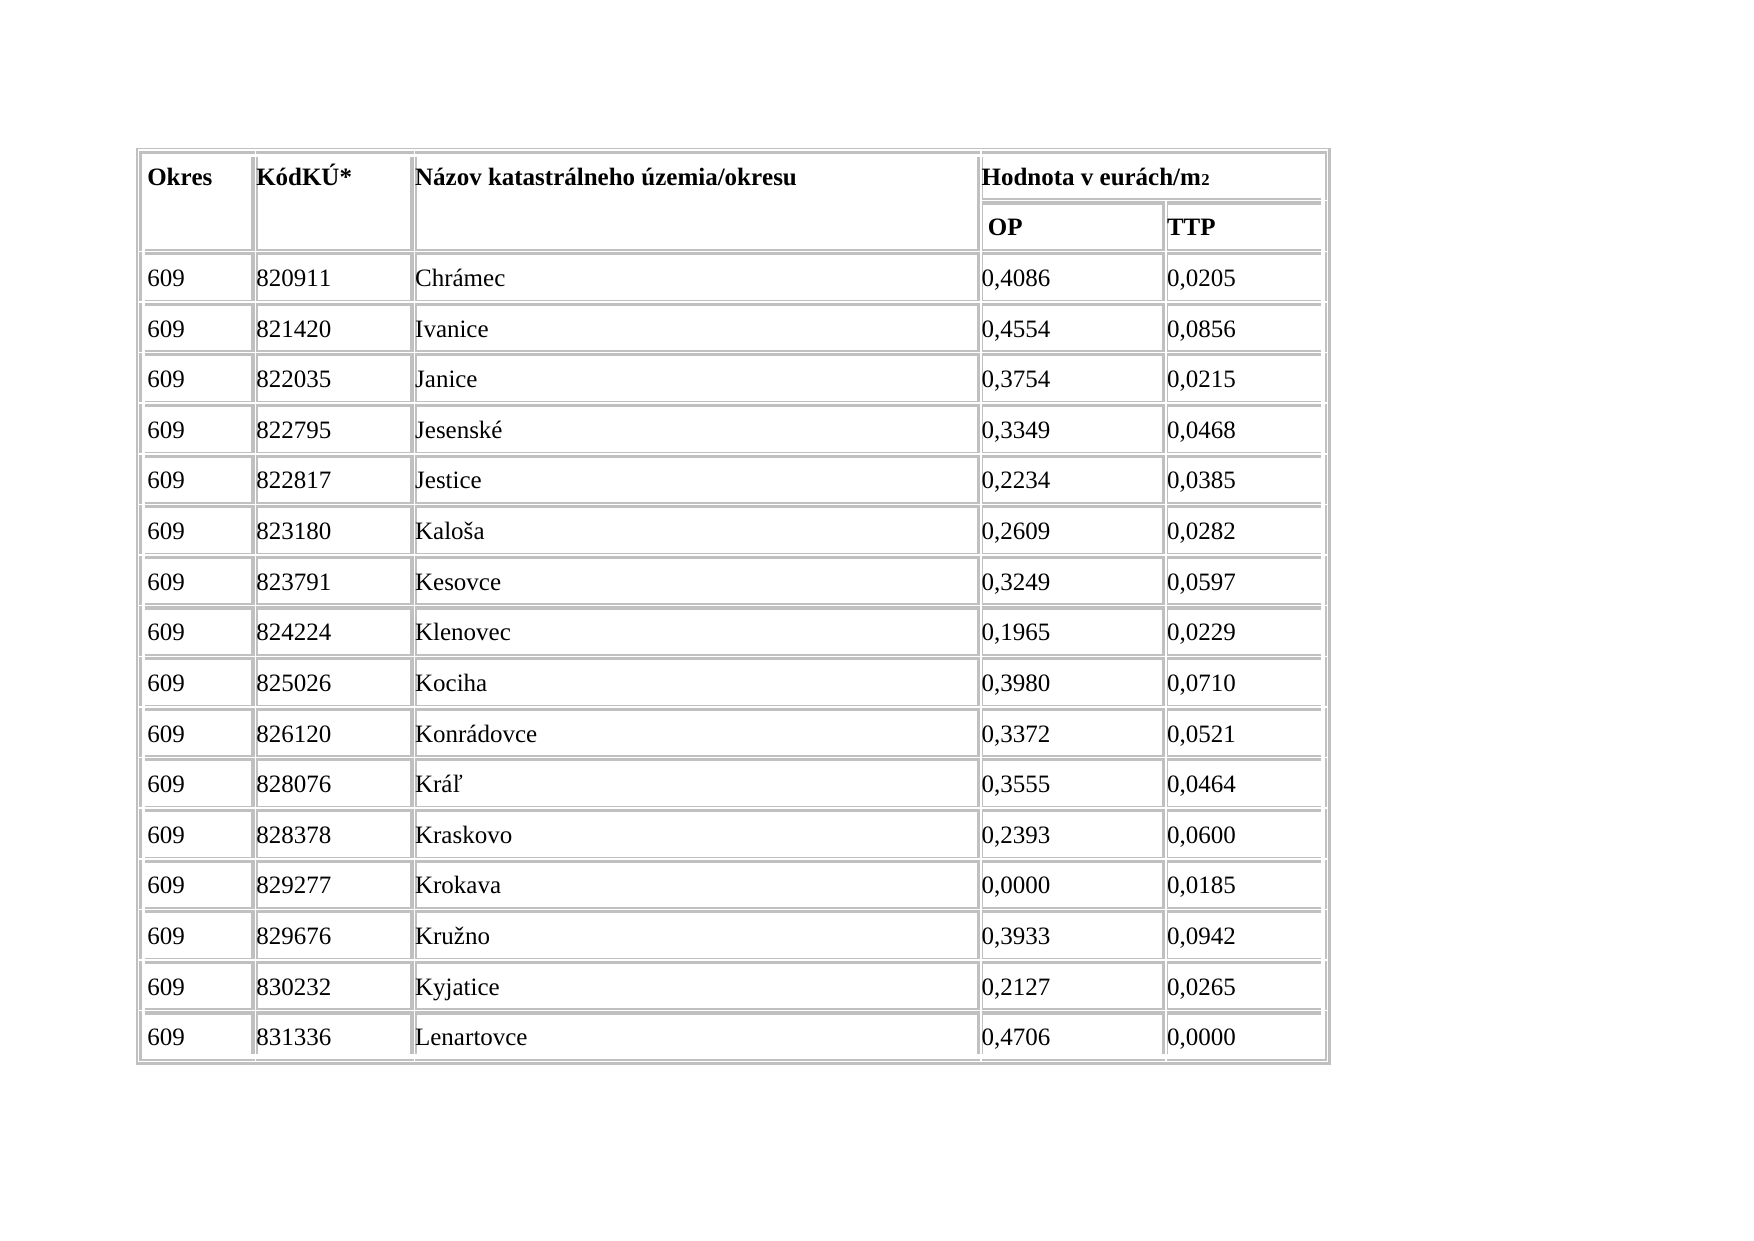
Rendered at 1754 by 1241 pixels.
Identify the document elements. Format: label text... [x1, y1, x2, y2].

table_cell Kráľ [417, 761, 977, 806]
table_cell 822035 [258, 356, 410, 401]
table_cell 820911 [258, 255, 410, 299]
table_cell 609 [139, 755, 254, 806]
table_cell 0,3933 [983, 913, 1162, 958]
table_cell Kesovce [417, 559, 977, 603]
table_cell 825026 [258, 660, 410, 704]
table_cell 0,4086 [983, 255, 1162, 299]
table_header Hodnota v eurách/m2 [980, 149, 1328, 198]
table_cell 0,3555 [983, 761, 1162, 806]
table_cell 609 [139, 654, 254, 704]
table_cell 828076 [258, 761, 410, 806]
table_cell 0,3249 [983, 559, 1162, 603]
table_cell Kociha [417, 660, 977, 704]
table_cell Janice [417, 356, 977, 401]
table_cell 609 [139, 350, 254, 401]
table_cell 0,0597 [1165, 553, 1328, 603]
table_header Okres [142, 154, 254, 249]
table_cell 0,0185 [1165, 856, 1328, 907]
table_cell 609 [139, 249, 254, 299]
table_cell 830232 [258, 964, 410, 1008]
table_header Názov katastrálneho územia/okresu [414, 149, 980, 249]
table_cell 0,3349 [983, 407, 1162, 451]
table_cell 0,0942 [1165, 907, 1328, 958]
table_cell 823791 [258, 559, 410, 603]
table_cell 609 [139, 553, 254, 603]
table_cell OP [983, 205, 1162, 249]
table_cell Jestice [417, 458, 977, 502]
table_cell Ivanice [417, 306, 977, 350]
table_cell 0,1965 [983, 610, 1162, 654]
table_cell 0,0265 [1165, 958, 1328, 1008]
table_cell 824224 [258, 610, 410, 654]
table_cell 0,2609 [983, 508, 1162, 553]
table_cell Konrádovce [417, 711, 977, 755]
table_cell 0,0385 [1165, 451, 1328, 502]
table_cell 0,0710 [1165, 654, 1328, 704]
table_cell 831336 [255, 1008, 413, 1059]
table_cell 823180 [258, 508, 410, 553]
table_header KódKÚ* [255, 149, 413, 249]
table_cell 609 [139, 1008, 254, 1059]
table_cell Krokava [417, 863, 977, 907]
table_cell 0,2393 [983, 812, 1162, 856]
table_cell Jesenské [417, 407, 977, 451]
table_cell 609 [139, 806, 254, 856]
table_cell 822817 [258, 458, 410, 502]
table_cell 0,0856 [1165, 300, 1328, 350]
table_cell 0,0229 [1165, 603, 1328, 654]
table_cell 0,0468 [1165, 401, 1328, 451]
table_cell 828378 [258, 812, 410, 856]
table_cell 0,3980 [983, 660, 1162, 704]
table_cell Lenartovce [414, 1008, 980, 1059]
table_cell 609 [139, 300, 254, 350]
table_cell 609 [139, 856, 254, 907]
table_cell 0,3754 [983, 356, 1162, 401]
table_cell 609 [139, 451, 254, 502]
table_cell 0,2234 [983, 458, 1162, 502]
table_cell 609 [139, 705, 254, 755]
table_cell Kraskovo [417, 812, 977, 856]
table_cell 0,0000 [1165, 1008, 1328, 1059]
table_cell Klenovec [417, 610, 977, 654]
table_cell 0,0000 [983, 863, 1162, 907]
table_cell 609 [139, 958, 254, 1008]
table_cell TTP [1165, 198, 1328, 249]
table_cell 0,0464 [1165, 755, 1328, 806]
table_cell 0,3372 [983, 711, 1162, 755]
table_cell 0,0282 [1165, 502, 1328, 553]
table_cell 609 [139, 502, 254, 553]
table_cell 0,0600 [1165, 806, 1328, 856]
table_cell Kružno [417, 913, 977, 958]
table_cell 0,0205 [1165, 249, 1328, 299]
table_cell 0,2127 [983, 964, 1162, 1008]
table_cell 0,0521 [1165, 705, 1328, 755]
table_cell Kaloša [417, 508, 977, 553]
table_cell 826120 [258, 711, 410, 755]
table_cell 609 [139, 907, 254, 958]
table_cell 609 [139, 401, 254, 451]
table_cell 0,0215 [1165, 350, 1328, 401]
table_cell 609 [139, 603, 254, 654]
table_cell 829676 [258, 913, 410, 958]
table_cell Kyjatice [417, 964, 977, 1008]
table_cell 822795 [258, 407, 410, 451]
table_cell 829277 [258, 863, 410, 907]
table_cell 0,4554 [983, 306, 1162, 350]
table_cell 821420 [258, 306, 410, 350]
table_cell 0,4706 [980, 1008, 1165, 1059]
table_cell Chrámec [417, 255, 977, 299]
